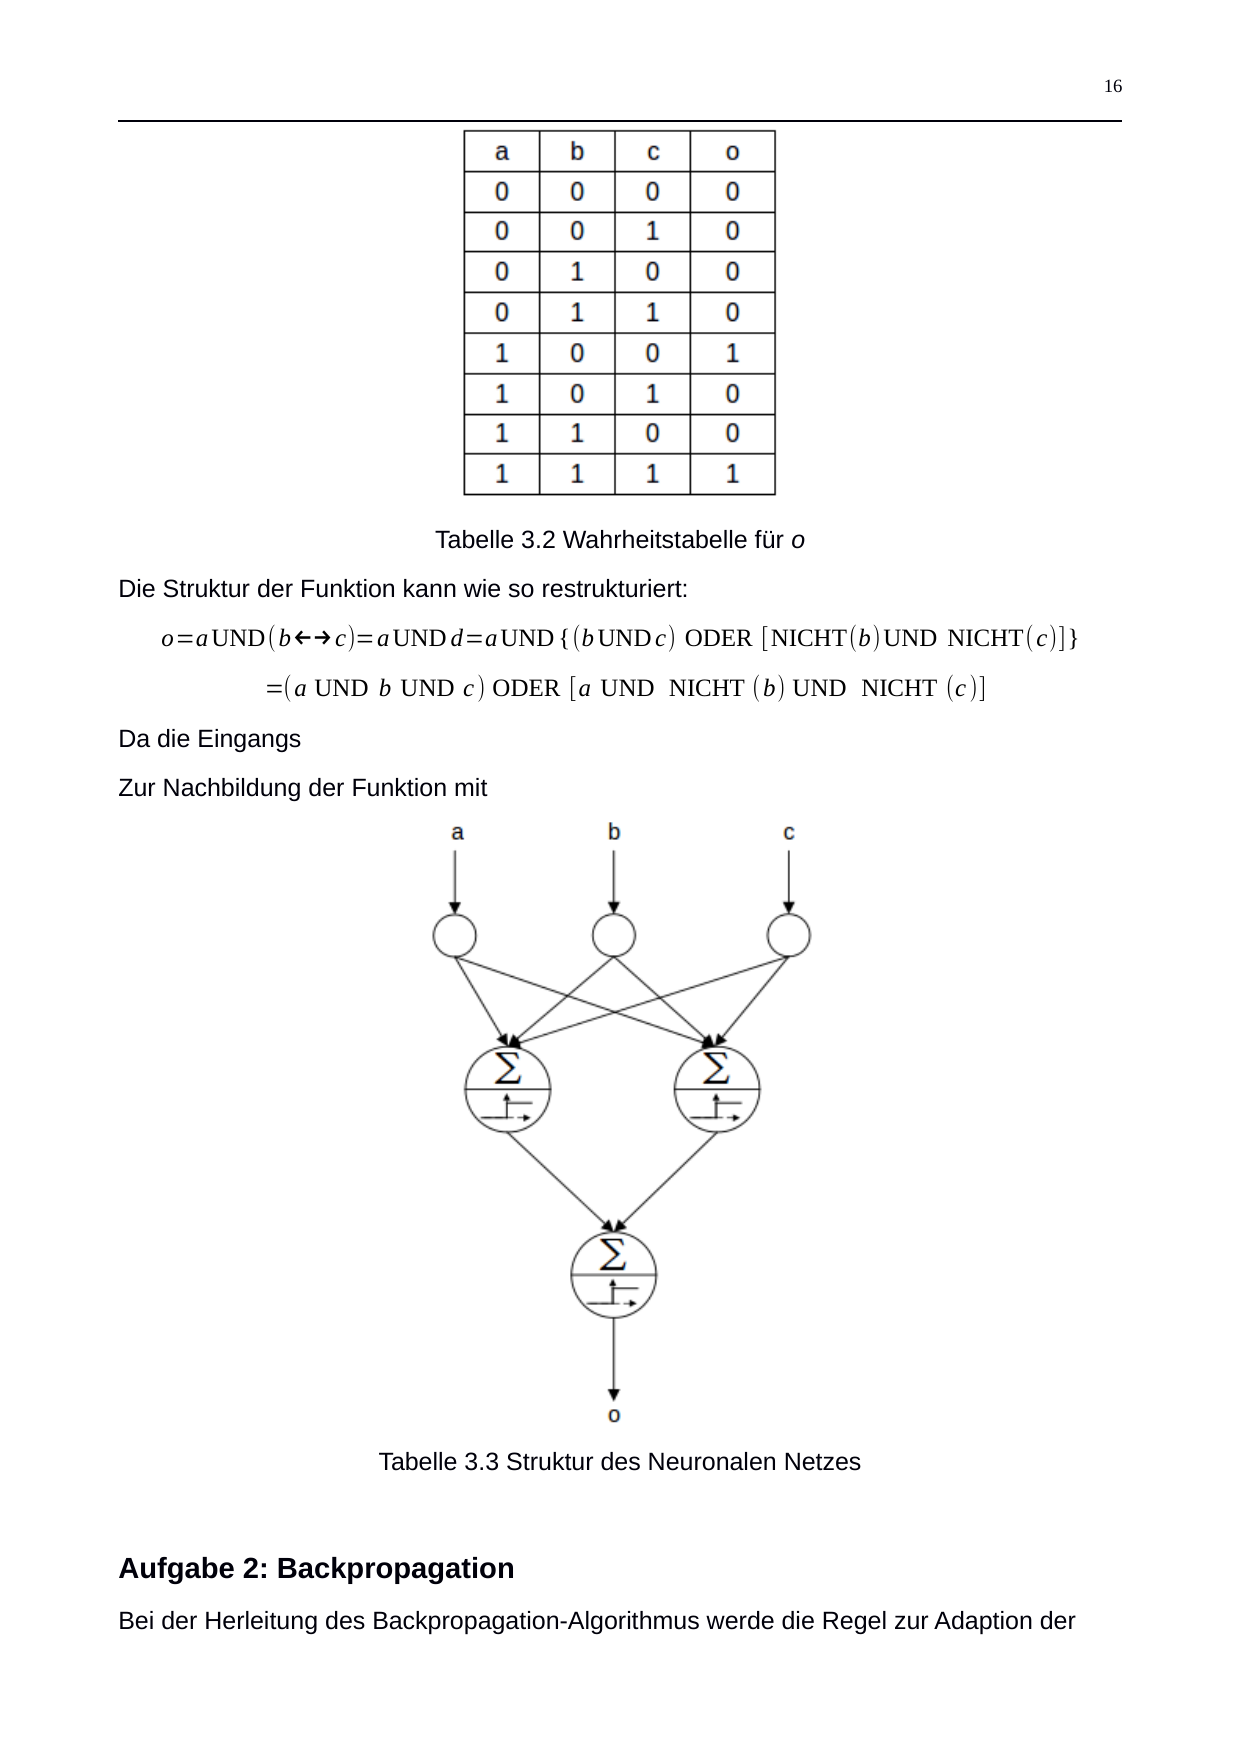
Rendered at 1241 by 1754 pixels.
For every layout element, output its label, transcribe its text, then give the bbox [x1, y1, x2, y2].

picture [456, 122, 784, 505]
text Die Struktur der Funktion kann wie so restrukturiert: [118, 574, 1122, 603]
text Tabelle 3.3 Struktur des Neuronalen Netzes [118, 1447, 1122, 1476]
text Tabelle 3.2 Wahrheitstabelle für o [118, 525, 1122, 554]
picture [425, 822, 815, 1427]
text Zur Nachbildung der Funktion mit [118, 773, 1122, 802]
text Da die Eingangs [118, 724, 1122, 753]
text Aufgabe 2: Backpropagation [118, 1551, 1122, 1585]
text Bei der Herleitung des Backpropagation-Algorithmus werde die Regel zur Adaption der [118, 1606, 1122, 1635]
